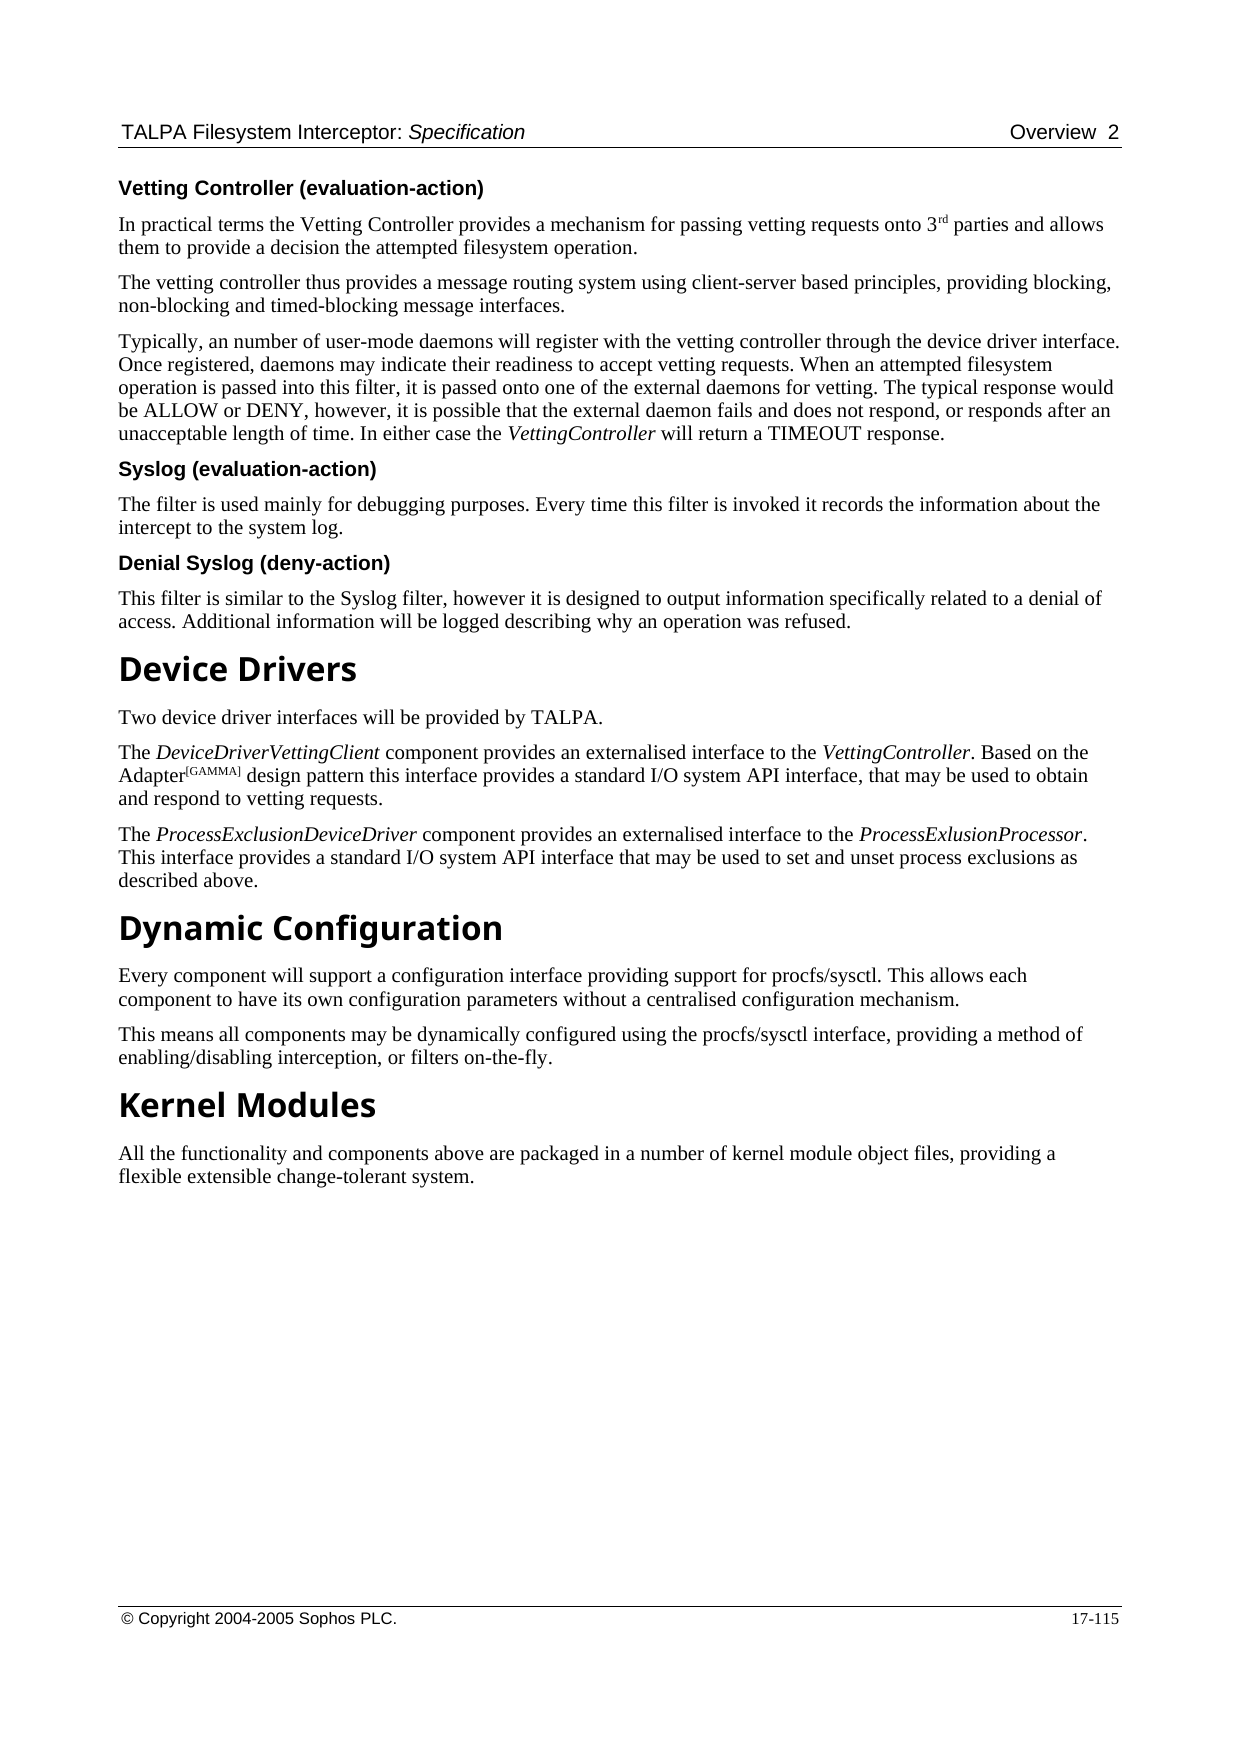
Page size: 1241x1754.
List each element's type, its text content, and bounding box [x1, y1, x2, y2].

text All the functionality and components above are packaged in a number of kernel module object files, providing a flexible extensible change-tolerant system. [118, 1141, 1122, 1187]
text Two device driver interfaces will be provided by TALPA. [118, 706, 1122, 729]
text The filter is used mainly for debugging purposes. Every time this filter is invoked it records the information about the intercept to the system log. [118, 493, 1122, 539]
text Every component will support a configuration interface providing support for procfs/sysctl. This allows each component to have its own configuration parameters without a centralised configuration mechanism. [118, 964, 1122, 1010]
text Denial Syslog (deny-action) [118, 551, 1122, 575]
text In practical terms the Vetting Controller provides a mechanism for passing vetting requests onto 3rd parties and allows them to provide a decision the attempted filesystem operation. [118, 212, 1122, 258]
text The vetting controller thus provides a message routing system using client-server based principles, providing blocking, non-blocking and timed-blocking message interfaces. [118, 271, 1122, 317]
text This filter is similar to the Syslog filter, however it is designed to output information specifically related to a denial of access. Additional information will be logged describing why an operation was refused. [118, 587, 1122, 633]
subtitle Device Drivers [118, 646, 1122, 691]
subtitle Dynamic Configuration [118, 904, 1122, 949]
text Syslog (evaluation-action) [118, 457, 1122, 480]
text Vetting Controller (evaluation-action) [118, 177, 1122, 200]
text Typically, an number of user-mode daemons will register with the vetting controller through the device driver interface. Once registered, daemons may indicate their readiness to accept vetting requests. When an attempted filesystem operation is passed into this filter, it is passed onto one of the external daemons for vetting. The typical response would be ALLOW or DENY, however, it is possible that the external daemon fails and does not respond, or responds after an unacceptable length of time. In either case the VettingController will return a TIMEOUT response. [118, 329, 1122, 445]
subtitle Kernel Modules [118, 1081, 1122, 1127]
text The ProcessExclusionDeviceDriver component provides an externalised interface to the ProcessExlusionProcessor. This interface provides a standard I/O system API interface that may be used to set and unset process exclusions as described above. [118, 823, 1122, 892]
text This means all components may be dynamically configured using the procfs/sysctl interface, providing a method of enabling/disabling interception, or filters on-the-fly. [118, 1023, 1122, 1069]
text The DeviceDriverVettingClient component provides an externalised interface to the VettingController. Based on the Adapter[GAMMA] design pattern this interface provides a standard I/O system API interface, that may be used to obtain and respond to vetting requests. [118, 741, 1122, 810]
